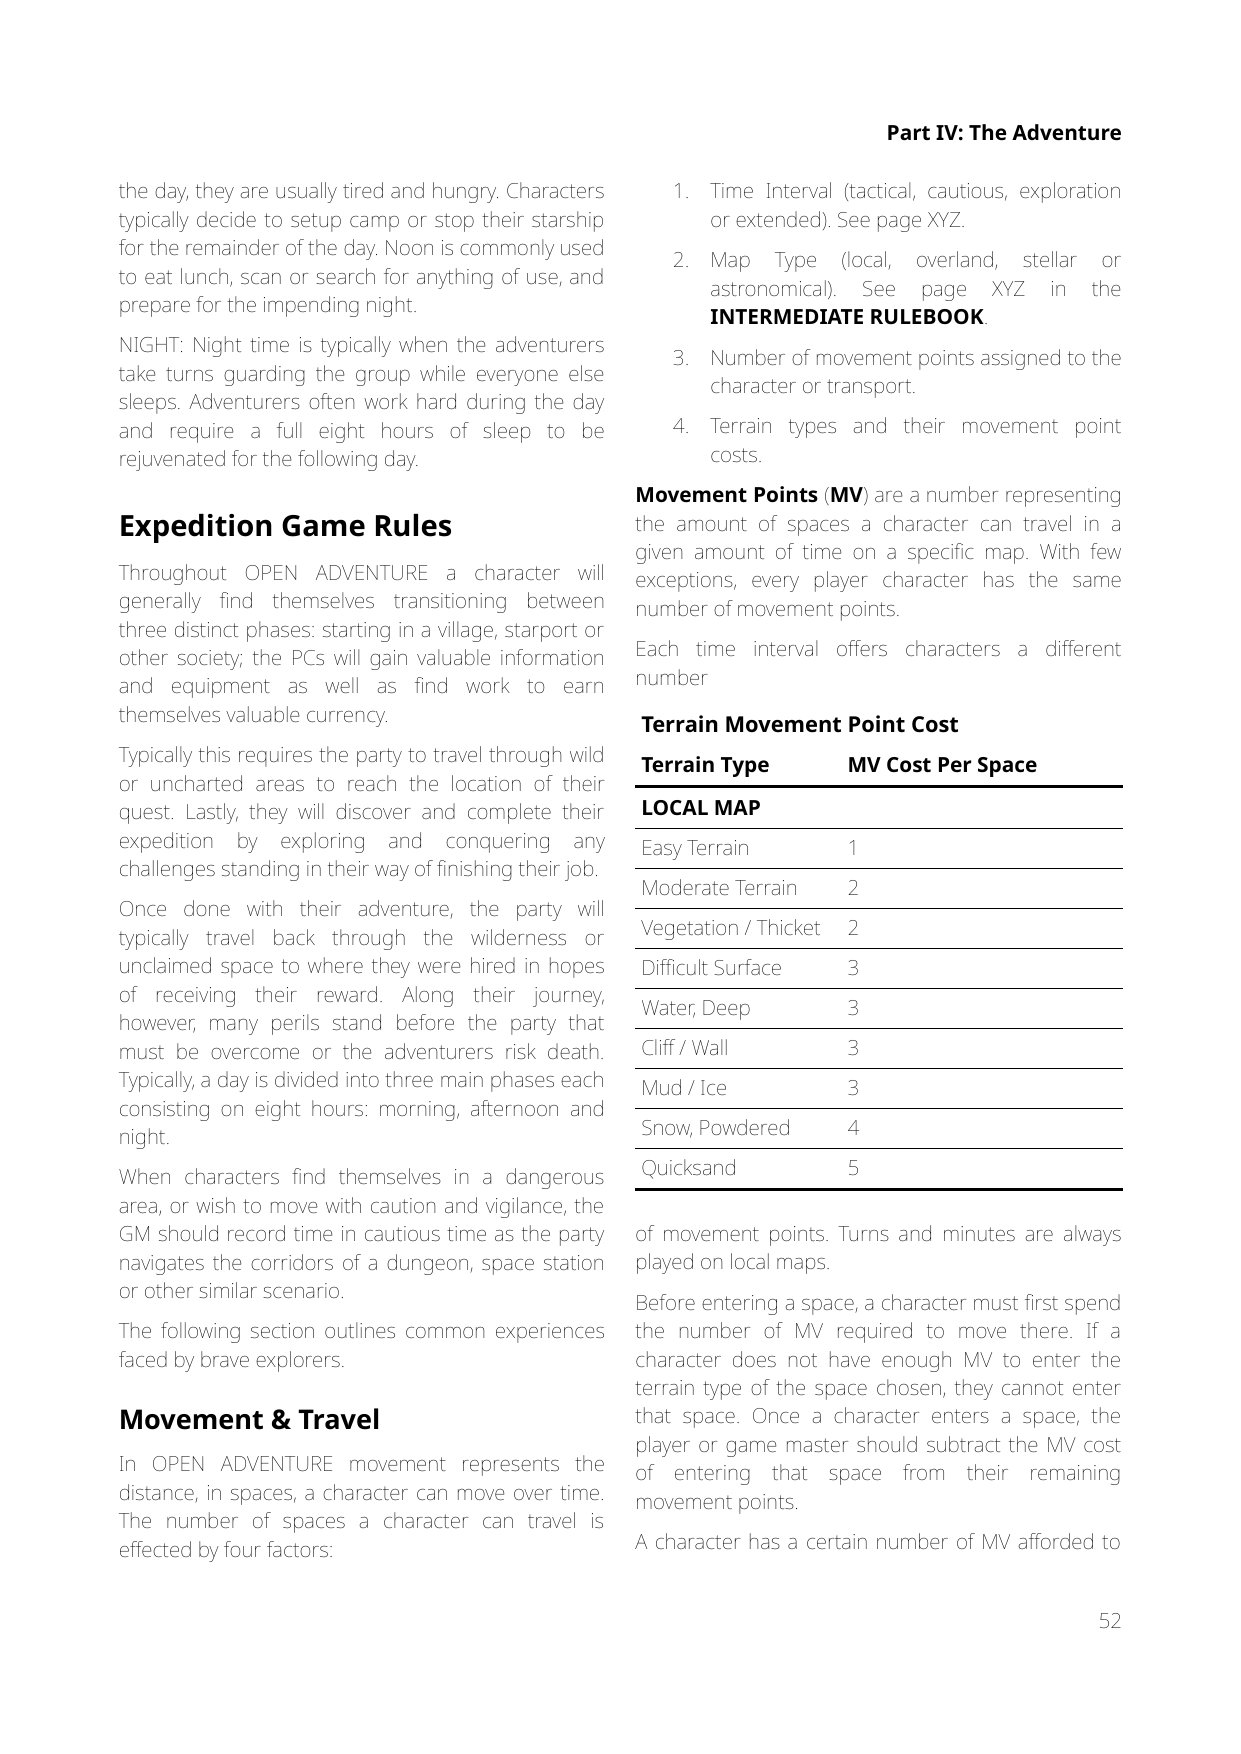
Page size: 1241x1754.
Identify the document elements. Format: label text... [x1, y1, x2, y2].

list Time Interval (tactical, cautious, exploration or extended). See page XYZ. [673, 176, 1122, 233]
table_cell Easy Terrain [635, 829, 841, 867]
table_cell 2 [841, 909, 1123, 947]
text Before entering a space, a character must first spend the number of MV required to move there. If a character does not have enough MV to enter the terrain type of the space chosen, they cannot enter that space. Once a character enters a space, the player or game master should subtract the MV cost of entering that space from their remaining movement points. [635, 1288, 1122, 1515]
text Each time interval offers characters a different number [635, 634, 1122, 691]
subtitle Expedition Game Rules [118, 506, 605, 545]
subtitle Movement & Travel [118, 1400, 605, 1437]
table_cell 1 [841, 829, 1123, 867]
table_cell 4 [841, 1109, 1123, 1147]
text the day, they are usually tired and hungry. Characters typically decide to setup camp or stop their starship for the remainder of the day. Noon is commonly used to eat lunch, scan or search for anything of use, and prepare for the impending night. [118, 176, 605, 319]
table_cell 3 [841, 1029, 1123, 1067]
table_cell Water, Deep [635, 989, 841, 1027]
table_cell Quicksand [635, 1149, 841, 1187]
text When characters find themselves in a dangerous area, or wish to move with caution and vigilance, the GM should record time in cautious time as the party navigates the corridors of a dungeon, space station or other similar scenario. [118, 1162, 605, 1305]
text Throughout OPEN ADVENTURE a character will generally find themselves transitioning between three distinct phases: starting in a village, starport or other society; the PCs will gain valuable information and equipment as well as find work to earn themselves valuable currency. [118, 558, 605, 728]
text Movement Points (MV) are a number representing the amount of spaces a character can travel in a given amount of time on a specific map. With few exceptions, every player character has the same number of movement points. [635, 480, 1122, 622]
table_cell Vegetation / Thicket [635, 909, 841, 947]
list Map Type (local, overland, stellar or astronomical). See page XYZ in the INTERMEDIATE RULEBOOK. [673, 245, 1122, 331]
table_cell Snow, Powdered [635, 1109, 841, 1147]
table_cell Terrain Type [635, 745, 841, 784]
table_cell LOCAL MAP [635, 788, 1123, 827]
text A character has a certain number of MV afforded to [635, 1527, 1122, 1556]
text Once done with their adventure, the party will typically travel back through the wilderness or unclaimed space to where they were hired in hopes of receiving their reward. Along their journey, however, many perils stand before the party that must be overcome or the adventurers risk death. Typically, a day is divided into three main phases each consisting on eight hours: morning, afternoon and night. [118, 894, 605, 1151]
text NIGHT: Night time is typically when the adventurers take turns guarding the group while everyone else sleeps. Adventurers often work hard during the day and require a full eight hours of sleep to be rejuvenated for the following day. [118, 331, 605, 473]
table_cell 3 [841, 1069, 1123, 1107]
text Typically this requires the party to travel through wild or uncharted areas to reach the location of their quest. Lastly, they will discover and complete their expedition by exploring and conquering any challenges standing in their way of finishing their job. [118, 740, 605, 883]
table_cell 5 [841, 1149, 1123, 1187]
text The following section outlines common experiences faced by brave explorers. [118, 1317, 605, 1373]
table_cell Cliff / Wall [635, 1029, 841, 1067]
table_cell Difficult Surface [635, 949, 841, 987]
table_cell 3 [841, 949, 1123, 987]
list Terrain types and their movement point costs. [673, 411, 1122, 468]
table_cell MV Cost Per Space [841, 745, 1123, 784]
table_cell Moderate Terrain [635, 869, 841, 907]
table_header Terrain Movement Point Cost [635, 703, 1123, 744]
table_cell Mud / Ice [635, 1069, 841, 1107]
text of movement points. Turns and minutes are always played on local maps. [635, 1191, 1122, 1276]
table_cell 3 [841, 989, 1123, 1027]
list Number of movement points assigned to the character or transport. [673, 343, 1122, 399]
table_cell 2 [841, 869, 1123, 907]
text In OPEN ADVENTURE movement represents the distance, in spaces, a character can move over time. The number of spaces a character can travel is effected by four factors: [118, 1449, 605, 1563]
